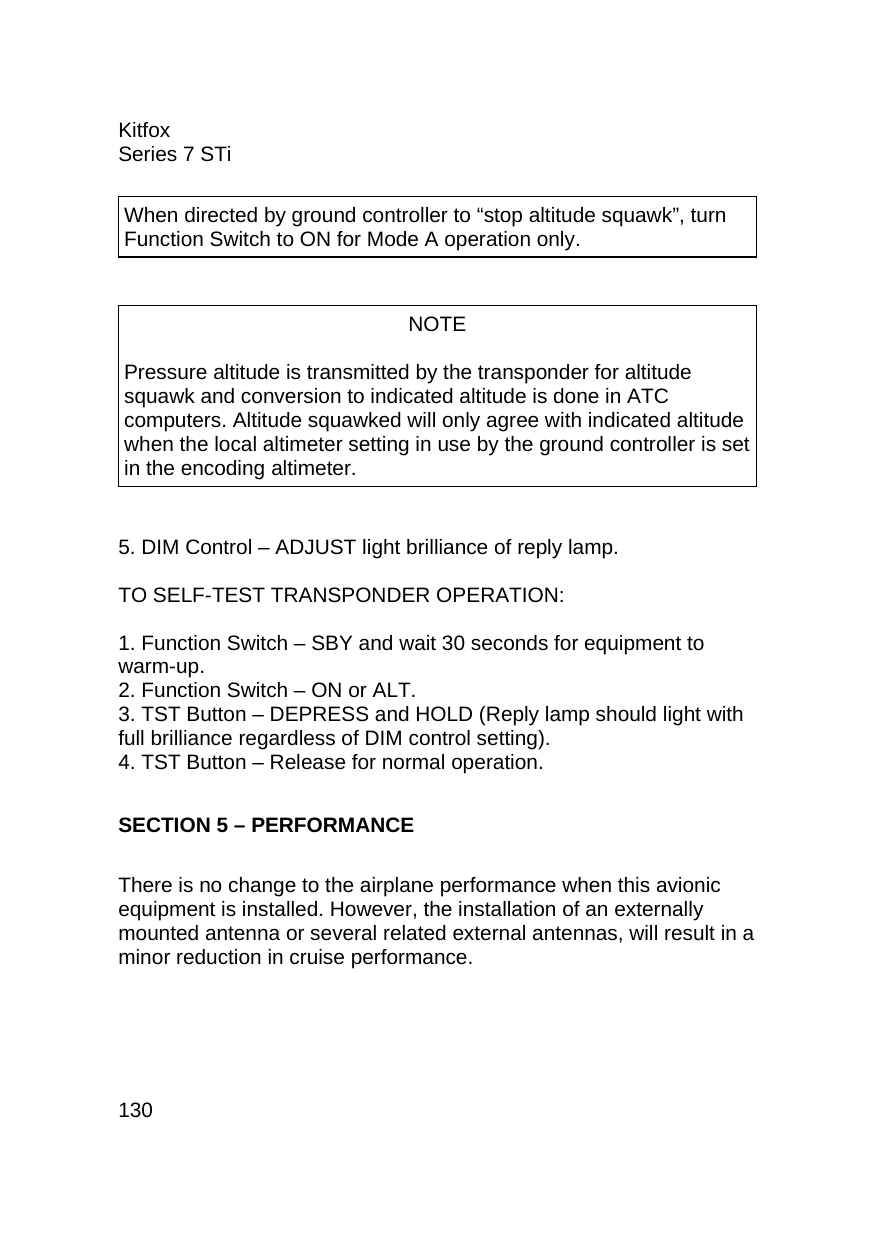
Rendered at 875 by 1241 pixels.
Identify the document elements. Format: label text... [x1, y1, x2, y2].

text There is no change to the airplane performance when this avionic equipment is installed. However, the installation of an externally mounted antenna or several related external antennas, will result in a minor reduction in cruise performance. [118, 873, 756, 969]
text 1. Function Switch – SBY and wait 30 seconds for equipment to warm-up. [118, 630, 756, 678]
text 5. DIM Control – ADJUST light brilliance of reply lamp. [118, 534, 756, 558]
text 3. TST Button – DEPRESS and HOLD (Reply lamp should light with full brilliance regardless of DIM control setting). [118, 702, 756, 750]
text 4. TST Button – Release for normal operation. [118, 750, 756, 774]
text 2. Function Switch – ON or ALT. [118, 678, 756, 702]
text TO SELF-TEST TRANSPONDER OPERATION: [118, 582, 756, 606]
subtitle SECTION 5 – PERFORMANCE [118, 813, 756, 837]
table_header When directed by ground controller to “stop altitude squawk”, turn Function Switch to ON for Mode A operation only. [119, 197, 756, 256]
table_header NOTE Pressure altitude is transmitted by the transponder for altitude squawk and conversion to indicated altitude is done in ATC computers. Altitude squawked will only agree with indicated altitude when the local altimeter setting in use by the ground controller is set in the encoding altimeter. [119, 306, 756, 486]
